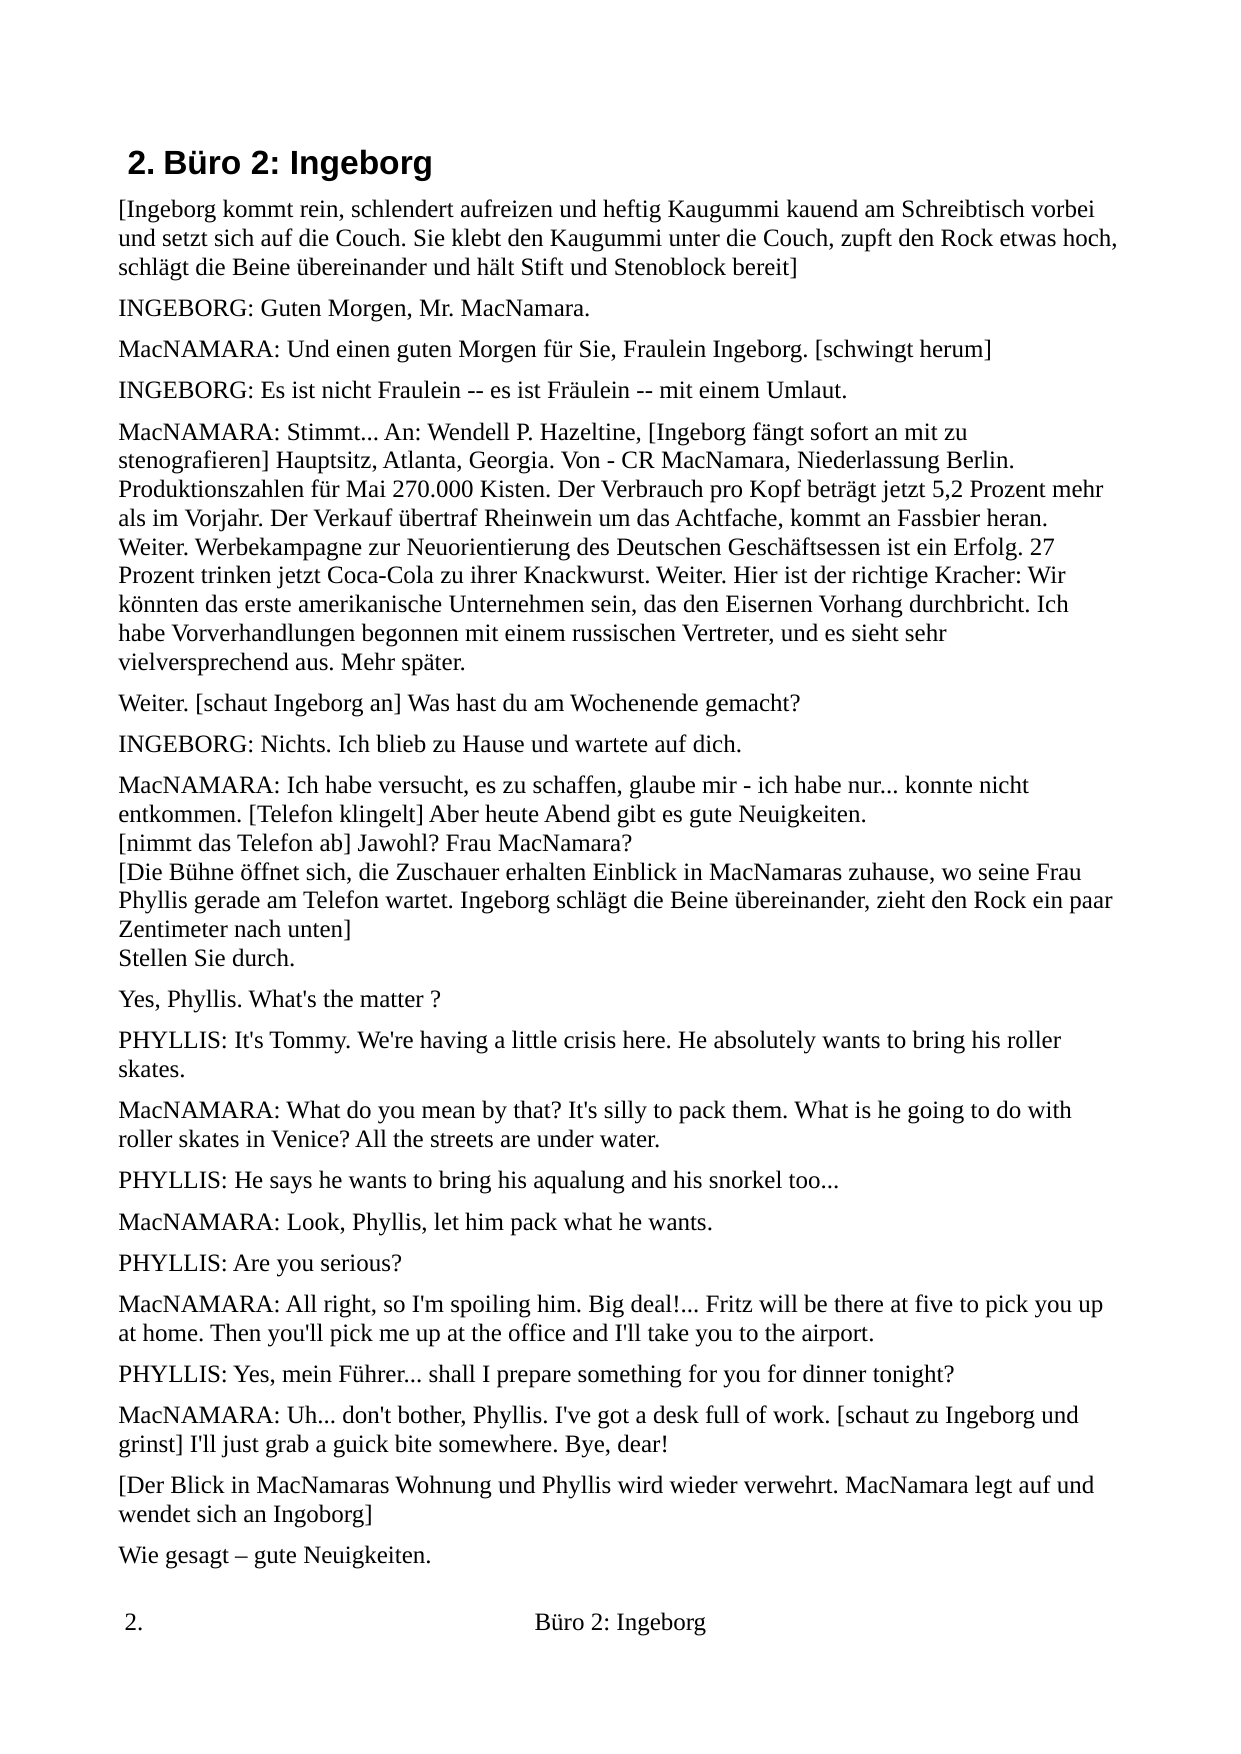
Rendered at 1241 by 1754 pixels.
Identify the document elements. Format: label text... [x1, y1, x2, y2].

text PHYLLIS: It's Tommy. We're having a little crisis here. He absolutely wants to bring his roller skates. [118, 1026, 1122, 1083]
text MacNAMARA: Ich habe versucht, es zu schaffen, glaube mir - ich habe nur... konnte nicht entkommen. [Telefon klingelt] Aber heute Abend gibt es gute Neuigkeiten. [nimmt das Telefon ab] Jawohl? Frau MacNamara? [Die Bühne öffnet sich, die Zuschauer erhalten Einblick in MacNamaras zuhause, wo seine Frau Phyllis gerade am Telefon wartet. Ingeborg schlägt die Beine übereinander, zieht den Rock ein paar Zentimeter nach unten] Stellen Sie durch. [118, 771, 1122, 972]
text MacNAMARA: Uh... don't bother, Phyllis. I've got a desk full of work. [schaut zu Ingeborg und grinst] I'll just grab a guick bite somewhere. Bye, dear! [118, 1401, 1122, 1458]
text Weiter. [schaut Ingeborg an] Was hast du am Wochenende gemacht? [118, 688, 1122, 717]
text Wie gesagt – gute Neuigkeiten. [118, 1541, 1122, 1569]
text MacNAMARA: Und einen guten Morgen für Sie, Fraulein Ingeborg. [schwingt herum] [118, 334, 1122, 363]
text [Der Blick in MacNamaras Wohnung und Phyllis wird wieder verwehrt. MacNamara legt auf und wendet sich an Ingoborg] [118, 1471, 1122, 1528]
text INGEBORG: Guten Morgen, Mr. MacNamara. [118, 293, 1122, 322]
text PHYLLIS: Are you serious? [118, 1248, 1122, 1277]
text MacNAMARA: What do you mean by that? It's silly to pack them. What is he going to do with roller skates in Venice? All the streets are under water. [118, 1096, 1122, 1153]
text Yes, Phyllis. What's the matter ? [118, 984, 1122, 1013]
text PHYLLIS: He says he wants to bring his aqualung and his snorkel too... [118, 1166, 1122, 1194]
text INGEBORG: Es ist nicht Fraulein -- es ist Fräulein -- mit einem Umlaut. [118, 376, 1122, 404]
text MacNAMARA: Stimmt... An: Wendell P. Hazeltine, [Ingeborg fängt sofort an mit zu stenografieren] Hauptsitz, Atlanta, Georgia. Von - CR MacNamara, Niederlassung Berlin. Produktionszahlen für Mai 270.000 Kisten. Der Verbrauch pro Kopf beträgt jetzt 5,2 Prozent mehr als im Vorjahr. Der Verkauf übertraf Rheinwein um das Achtfache, kommt an Fassbier heran. Weiter. Werbekampagne zur Neuorientierung des Deutschen Geschäftsessen ist ein Erfolg. 27 Prozent trinken jetzt Coca-Cola zu ihrer Knackwurst. Weiter. Hier ist der richtige Kracher: Wir könnten das erste amerikanische Unternehmen sein, das den Eisernen Vorhang durchbricht. Ich habe Vorverhandlungen begonnen mit einem russischen Vertreter, und es sieht sehr vielversprechend aus. Mehr später. [118, 417, 1122, 676]
text INGEBORG: Nichts. Ich blieb zu Hause und wartete auf dich. [118, 729, 1122, 758]
text [Ingeborg kommt rein, schlendert aufreizen und heftig Kaugummi kauend am Schreibtisch vorbei und setzt sich auf die Couch. Sie klebt den Kaugummi unter die Couch, zupft den Rock etwas hoch, schlägt die Beine übereinander und hält Stift und Stenoblock bereit] [118, 194, 1122, 281]
text PHYLLIS: Yes, mein Führer... shall I prepare something for you for dinner tonight? [118, 1359, 1122, 1388]
text MacNAMARA: All right, so I'm spoiling him. Big deal!... Fritz will be there at five to pick you up at home. Then you'll pick me up at the office and I'll take you to the airport. [118, 1289, 1122, 1347]
subtitle Büro 2: Ingeborg [118, 143, 1122, 182]
text MacNAMARA: Look, Phyllis, let him pack what he wants. [118, 1207, 1122, 1236]
